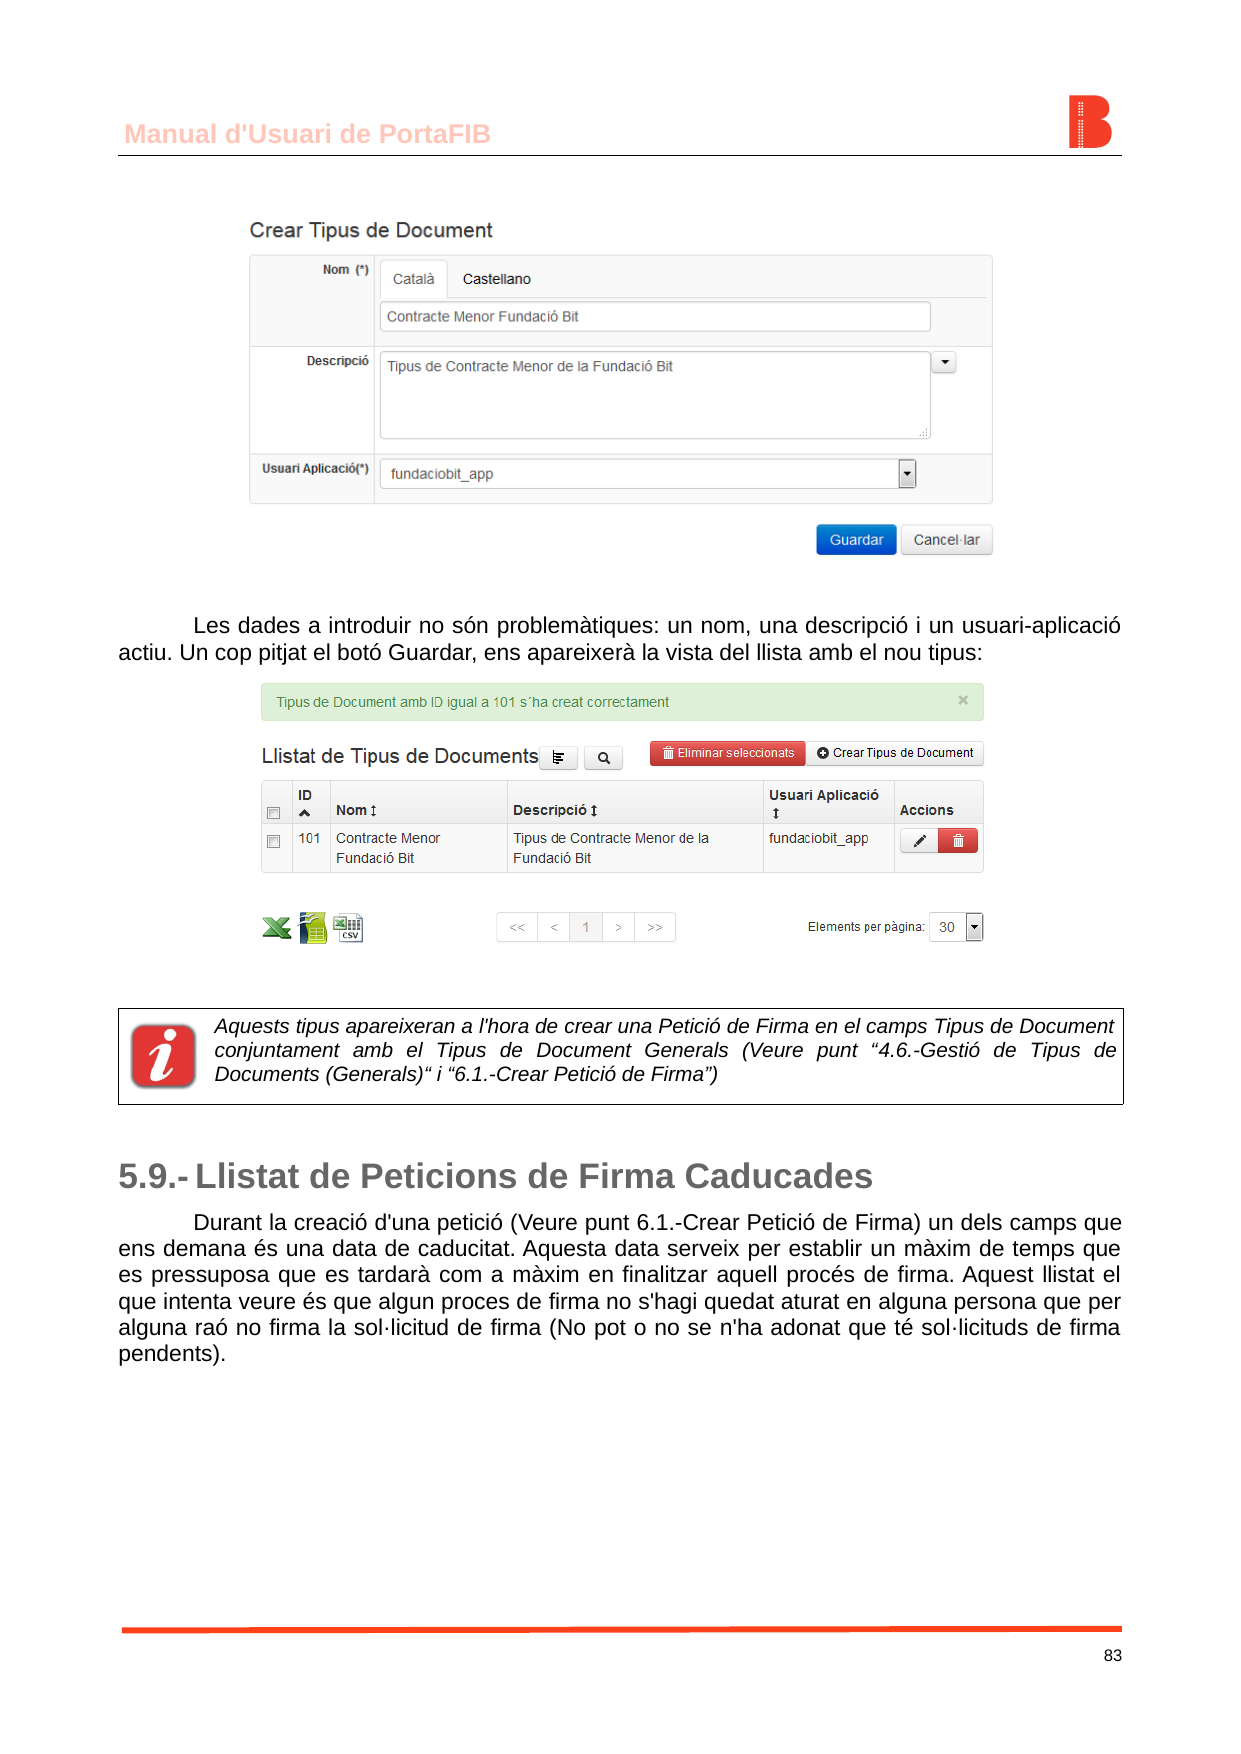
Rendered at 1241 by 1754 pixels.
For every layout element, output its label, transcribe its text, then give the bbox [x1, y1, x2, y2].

picture [1063, 94, 1117, 150]
picture [129, 1022, 198, 1090]
text Les dades a introduir no són problemàtiques: un nom, una descripció i un usuari-aplicació actiu. Un cop pitjat el botó Guardar, ens apareixerà la vista del llista amb el nou tipus: [118, 612, 1122, 665]
text Durant la creació d'una petició (Veure punt 6.1.-Crear Petició de Firma) un dels camps que ens demana és una data de caducitat. Aquesta data serveix per establir un màxim de temps que es pressuposa que es tardarà com a màxim en finalitzar aquell procés de firma. Aquest llistat el que intenta veure és que algun proces de firma no s'hagi quedat aturat en alguna persona que per alguna raó no firma la sol·licitud de firma (No pot o no se n'ha adonat que té sol·licituds de firma pendents). [118, 1209, 1122, 1367]
table_header [119, 1009, 209, 1104]
picture [250, 677, 990, 957]
picture [241, 215, 999, 561]
table_header Aquests tipus apareixeran a l'hora de crear una Petició de Firma en el camps Tipus de Document conjuntament amb el Tipus de Document Generals (Veure punt “4.6.-Gestió de Tipus de Documents (Generals)“ i “6.1.-Crear Petició de Firma”) [209, 1009, 1123, 1104]
subtitle Llistat de Peticions de Firma Caducades [118, 1155, 1122, 1196]
